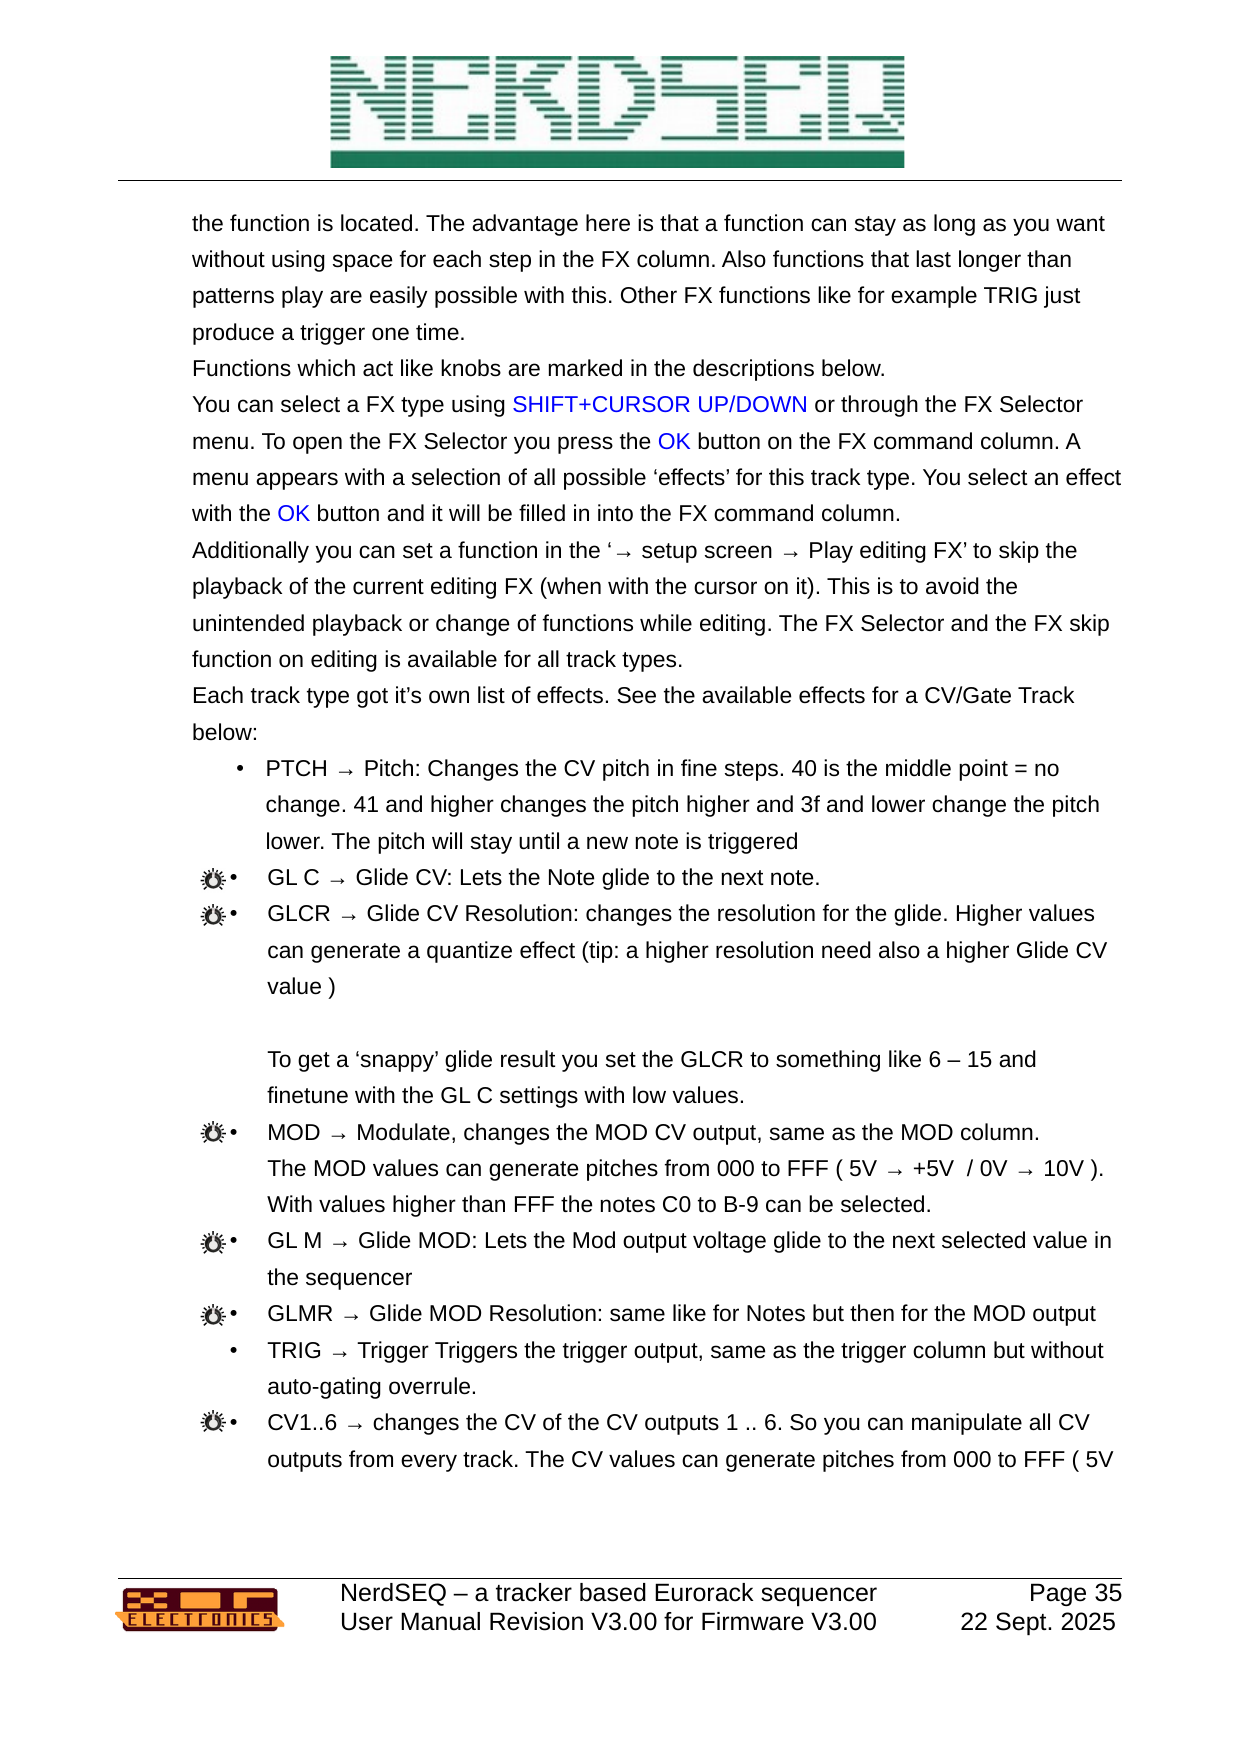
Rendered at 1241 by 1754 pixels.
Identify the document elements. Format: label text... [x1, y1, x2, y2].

list GLMR → Glide MOD Resolution: same like for Notes but then for the MOD output [229, 1300, 1122, 1327]
picture [200, 1121, 226, 1146]
picture [200, 904, 226, 929]
list lower. The pitch will stay until a new note is triggered [236, 828, 1122, 854]
list CV1..6 → changes the CV of the CV outputs 1 .. 6. So you can manipulate all CV outputs from every track. The CV values can generate pitches from 000 to FFF ( 5V [229, 1409, 1122, 1472]
list GL M → Glide MOD: Lets the Mod output voltage glide to the next selected value in the sequencer [229, 1227, 1122, 1290]
list The MOD values can generate pitches from 000 to FFF ( 5V → +5V / 0V → 10V ). With values higher than FFF the notes C0 to B-9 can be selected. [229, 1155, 1122, 1217]
picture [200, 1410, 226, 1435]
list Additionally you can set a function in the ‘→ setup screen → Play editing FX’ to skip the playback of the current editing FX (when with the cursor on it). This is to avoid the unintended playback or change of functions while editing. The FX Selector and the FX skip function on editing is available for all track types. Each track type got it’s own list of effects. See the available effects for a CV/Gate Track below: [162, 537, 1122, 745]
picture [330, 56, 905, 168]
list MOD → Modulate, changes the MOD CV output, same as the MOD column. [229, 1118, 1122, 1145]
list GLCR → Glide CV Resolution: changes the resolution for the glide. Higher values can generate a quantize effect (tip: a higher resolution need also a higher Glide CV value ) To get a ‘snappy’ glide result you set the GLCR to something like 6 – 15 and finetune with the GL C settings with low values. [229, 900, 1122, 1108]
list the function is located. The advantage here is that a function can stay as long as you want without using space for each step in the FX column. Also functions that last longer than patterns play are easily possible with this. Other FX functions like for example TRIG just produce a trigger one time. Functions which act like knobs are marked in the descriptions below. You can select a FX type using SHIFT+CURSOR UP/DOWN or through the FX Selector menu. To open the FX Selector you press the OK button on the FX command column. A menu appears with a selection of all possible ‘effects’ for this track type. You select an effect with the OK button and it will be filled in into the FX command column. [162, 209, 1122, 527]
picture [200, 1231, 226, 1257]
list PTCH → Pitch: Changes the CV pitch in fine steps. 40 is the middle point = no change. 41 and higher changes the pitch higher and 3f and lower change the pitch [236, 755, 1122, 818]
picture [200, 868, 226, 893]
picture [200, 1304, 226, 1329]
list TRIG → Trigger Triggers the trigger output, same as the trigger column but without auto-gating overrule. [229, 1337, 1122, 1399]
picture [115, 1584, 285, 1634]
list GL C → Glide CV: Lets the Note glide to the next note. [229, 864, 1122, 890]
